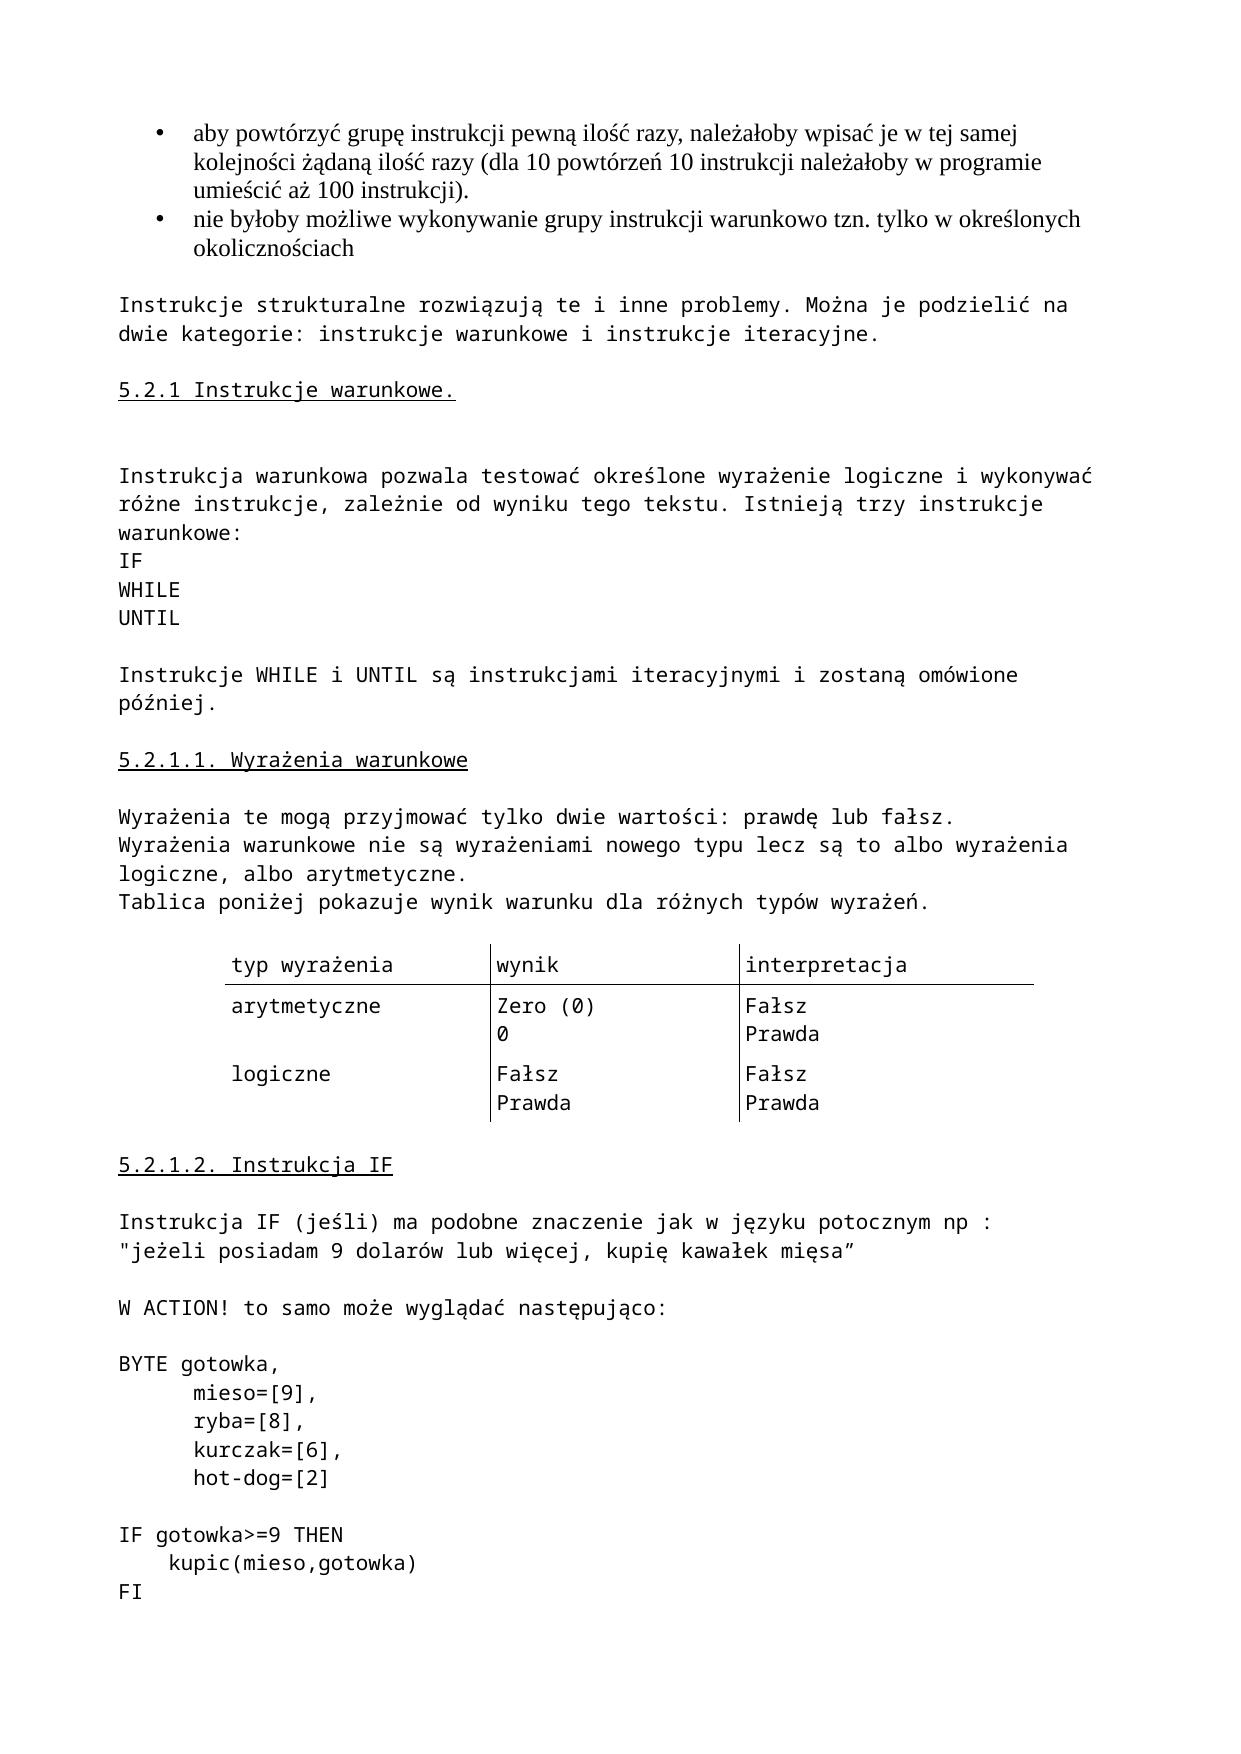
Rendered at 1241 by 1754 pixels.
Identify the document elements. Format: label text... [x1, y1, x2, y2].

table_header interpretacja [740, 944, 1034, 984]
list nie byłoby możliwe wykonywanie grupy instrukcji warunkowo tzn. tylko w określonych okolicznościach [156, 204, 1122, 262]
table_header typ wyrażenia [225, 944, 490, 984]
text BYTE gotowka, [118, 1349, 1122, 1378]
text 5.2.1.2. Instrukcja IF [118, 1150, 1122, 1179]
text "jeżeli posiadam 9 dolarów lub więcej, kupię kawałek mięsa” [118, 1236, 1122, 1264]
table_cell Fałsz Prawda [740, 985, 1034, 1054]
text Wyrażenia te mogą przyjmować tylko dwie wartości: prawdę lub fałsz. [118, 802, 1122, 831]
text W ACTION! to samo może wyglądać następująco: [118, 1293, 1122, 1321]
table_cell arytmetyczne [225, 985, 490, 1054]
table_cell Fałsz Prawda [491, 1054, 739, 1122]
text mieso=[9], [118, 1378, 1122, 1406]
text hot-dog=[2] [118, 1463, 1122, 1492]
table_cell logiczne [225, 1054, 490, 1122]
table_cell Zero (0) 0 [491, 985, 739, 1054]
text ryba=[8], [118, 1406, 1122, 1435]
list aby powtórzyć grupę instrukcji pewną ilość razy, należałoby wpisać je w tej samej kolejności żądaną ilość razy (dla 10 powtórzeń 10 instrukcji należałoby w programie umieścić aż 100 instrukcji). [156, 118, 1122, 204]
table_header wynik [491, 944, 739, 984]
text 5.2.1 Instrukcje warunkowe. [118, 376, 1122, 404]
text IF gotowka>=9 THEN [118, 1520, 1122, 1548]
text Instrukcja IF (jeśli) ma podobne znaczenie jak w języku potocznym np : [118, 1207, 1122, 1236]
text kupic(mieso,gotowka) [118, 1548, 1122, 1577]
text 5.2.1.1. Wyrażenia warunkowe [118, 745, 1122, 774]
text Wyrażenia warunkowe nie są wyrażeniami nowego typu lecz są to albo wyrażenia logiczne, albo arytmetyczne. [118, 831, 1122, 887]
text FI [118, 1577, 1122, 1605]
text IF [118, 546, 1122, 575]
text Instrukcje WHILE i UNTIL są instrukcjami iteracyjnymi i zostaną omówione później. [118, 660, 1122, 717]
text kurczak=[6], [118, 1435, 1122, 1463]
table_cell Fałsz Prawda [740, 1054, 1034, 1122]
text UNTIL [118, 603, 1122, 632]
text Instrukcja warunkowa pozwala testować określone wyrażenie logiczne i wykonywać różne instrukcje, zależnie od wyniku tego tekstu. Istnieją trzy instrukcje warunkowe: [118, 461, 1122, 546]
text WHILE [118, 575, 1122, 603]
text Instrukcje strukturalne rozwiązują te i inne problemy. Można je podzielić na dwie kategorie: instrukcje warunkowe i instrukcje iteracyjne. [118, 290, 1122, 347]
text Tablica poniżej pokazuje wynik warunku dla różnych typów wyrażeń. [118, 887, 1122, 916]
